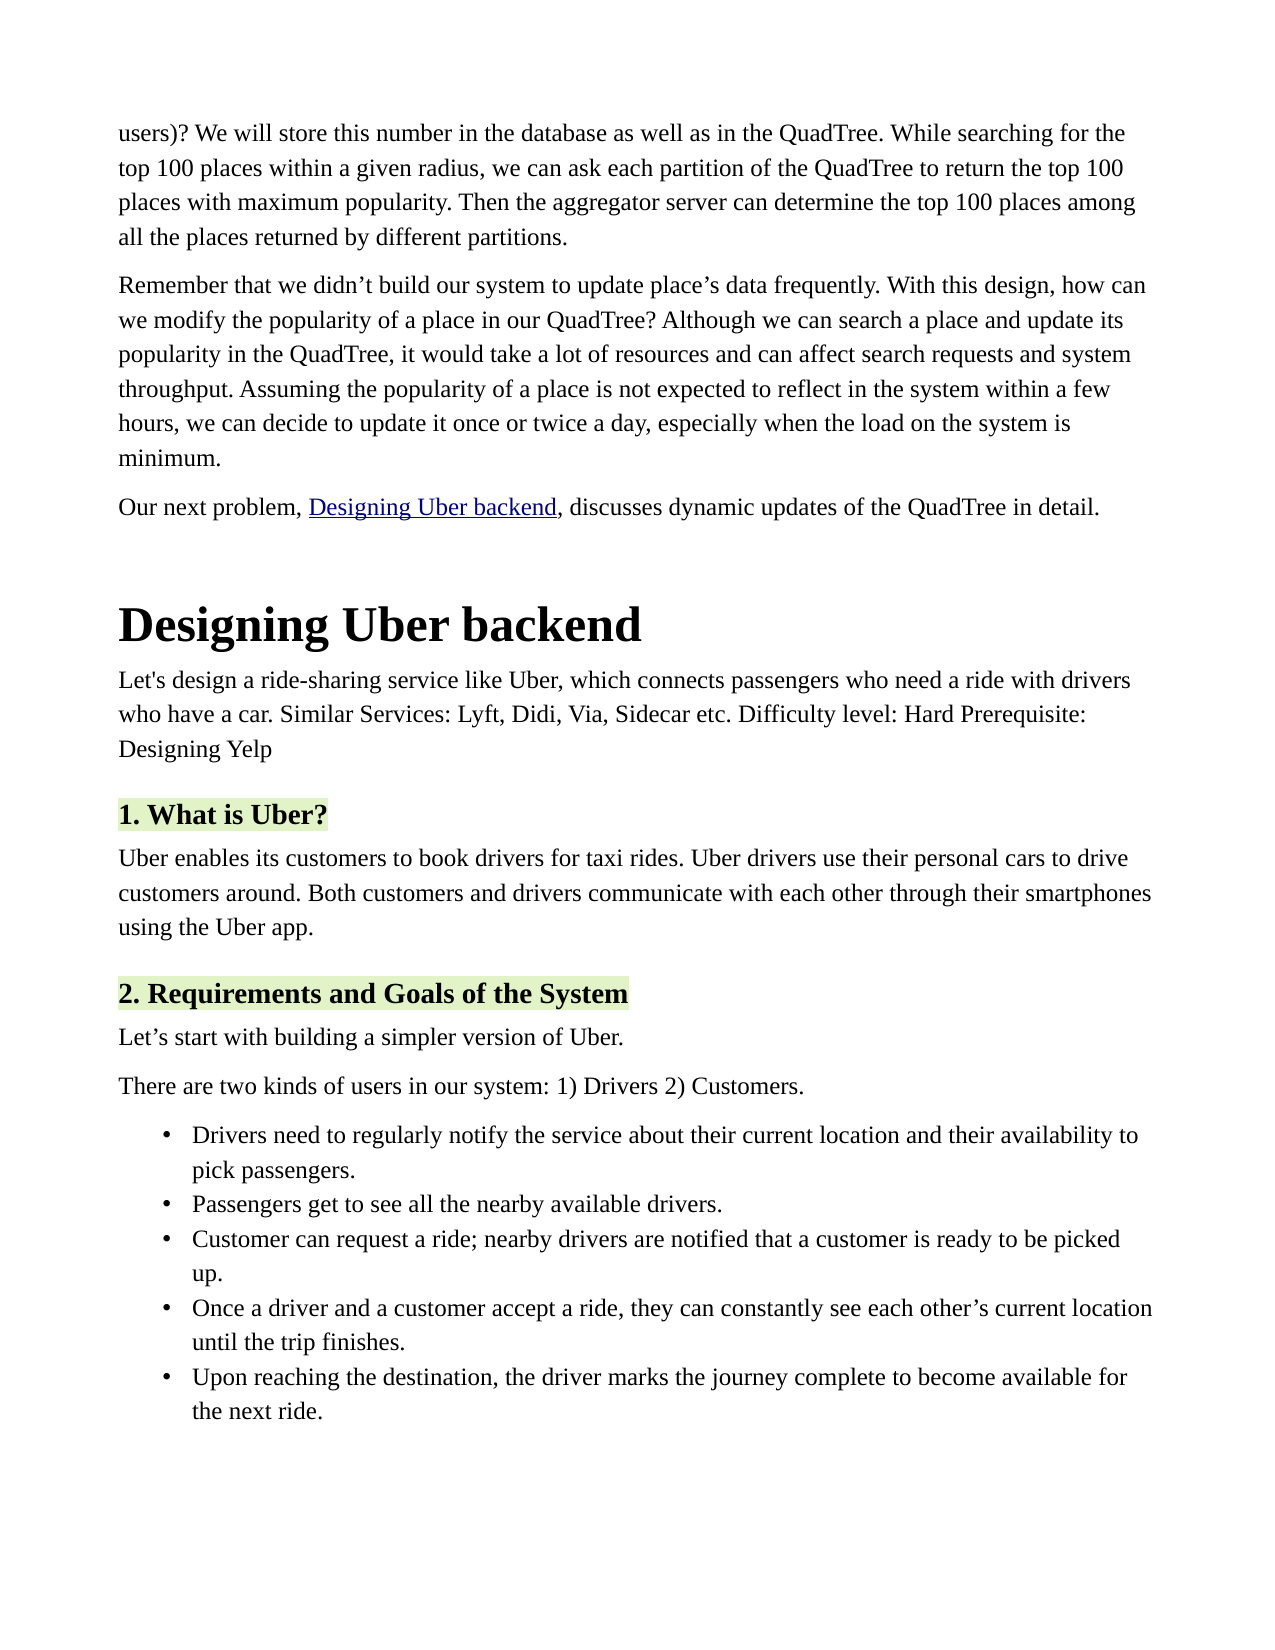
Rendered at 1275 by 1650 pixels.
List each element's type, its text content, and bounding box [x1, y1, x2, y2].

text Remember that we didn’t build our system to update place’s data frequently. With this design, how can we modify the popularity of a place in our QuadTree? Although we can search a place and update its popularity in the QuadTree, it would take a lot of resources and can affect search requests and system throughput. Assuming the popularity of a place is not expected to reflect in the system within a few hours, we can decide to update it once or twice a day, especially when the load on the system is minimum. [118, 271, 1157, 472]
text users)? We will store this number in the database as well as in the QuadTree. While searching for the top 100 places within a given radius, we can ask each partition of the QuadTree to return the top 100 places with maximum popularity. Then the aggregator server can determine the top 100 places among all the places returned by different partitions. [118, 118, 1157, 250]
list Drivers need to regularly notify the service about their current location and their availability to pick passengers. [162, 1120, 1157, 1183]
text Let's design a ride-sharing service like Uber, which connects passengers who need a ride with drivers who have a car. Similar Services: Lyft, Didi, Via, Sidecar etc. Difficulty level: Hard Prerequisite: Designing Yelp [118, 665, 1157, 763]
subtitle Designing Uber backend [118, 595, 1157, 652]
list Customer can request a ride; nearby drivers are notified that a customer is ready to be picked up. [162, 1224, 1157, 1287]
text Uber enables its customers to book drivers for taxi rides. Uber drivers use their personal cars to drive customers around. Both customers and drivers communicate with each other through their smartphones using the Uber app. [118, 843, 1157, 941]
text There are two kinds of users in our system: 1) Drivers 2) Customers. [118, 1071, 1157, 1100]
text Let’s start with building a simpler version of Uber. [118, 1022, 1157, 1051]
subtitle 2. Requirements and Goals of the System [118, 976, 1157, 1010]
subtitle 1. What is Uber? [118, 797, 1157, 831]
text Our next problem, Designing Uber backend, discusses dynamic updates of the QuadTree in detail. [118, 492, 1157, 521]
list Once a driver and a customer accept a ride, they can constantly see each other’s current location until the trip finishes. [162, 1293, 1157, 1356]
list Upon reaching the destination, the driver marks the journey complete to become available for the next ride. [162, 1362, 1157, 1425]
list Passengers get to see all the nearby available drivers. [162, 1189, 1157, 1218]
